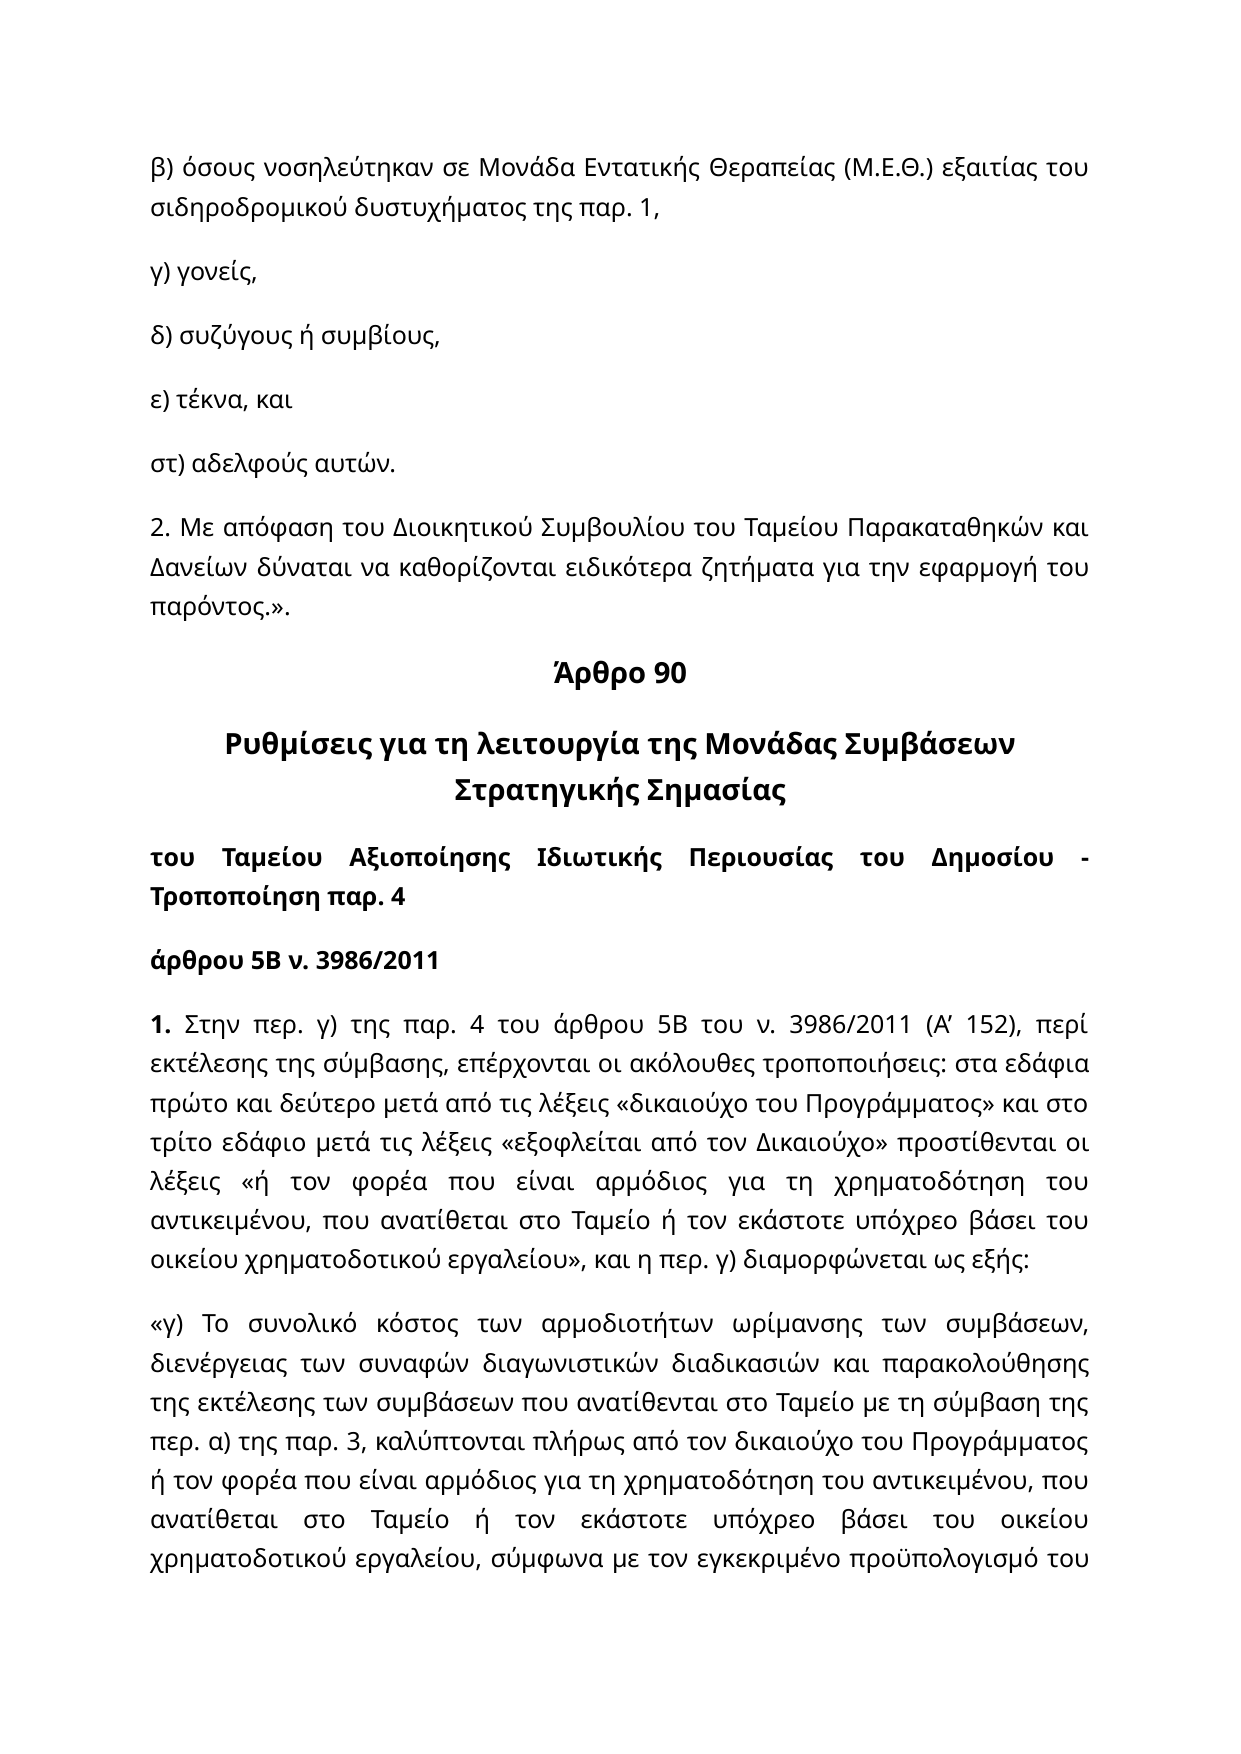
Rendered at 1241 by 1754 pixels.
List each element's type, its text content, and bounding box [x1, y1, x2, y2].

text «γ) Το συνολικό κόστος των αρμοδιοτήτων ωρίμανσης των συμβάσεων, διενέργειας των συναφών διαγωνιστικών διαδικασιών και παρακολούθησης της εκτέλεσης των συμβάσεων που ανατίθενται στο Ταμείο με τη σύμβαση της περ. α) της παρ. 3, καλύπτονται πλήρως από τον δικαιούχο του Προγράμματος ή τον φορέα που είναι αρμόδιος για τη χρηματοδότηση του αντικειμένου, που ανατίθεται στο Ταμείο ή τον εκάστοτε υπόχρεο βάσει του οικείου χρηματοδοτικού εργαλείου, σύμφωνα με τον εγκεκριμένο προϋπολογισμό του [150, 1306, 1090, 1575]
text άρθρου 5Β ν. 3986/2011 [150, 943, 1090, 977]
text ε) τέκνα, και [150, 382, 1090, 416]
text 2. Με απόφαση του Διοικητικού Συμβουλίου του Ταμείου Παρακαταθηκών και Δανείων δύναται να καθορίζονται ειδικότερα ζητήματα για την εφαρμογή του παρόντος.». [150, 510, 1090, 622]
subtitle Άρθρο 90 [150, 652, 1090, 692]
text δ) συζύγους ή συμβίους, [150, 317, 1090, 352]
text γ) γονείς, [150, 253, 1090, 287]
text β) όσους νοσηλεύτηκαν σε Μονάδα Εντατικής Θεραπείας (Μ.Ε.Θ.) εξαιτίας του σιδηροδρομικού δυστυχήματος της παρ. 1, [150, 150, 1090, 223]
text στ) αδελφούς αυτών. [150, 446, 1090, 480]
text του Ταμείου Αξιοποίησης Ιδιωτικής Περιουσίας του Δημοσίου - Τροποποίηση παρ. 4 [150, 839, 1090, 913]
subtitle Ρυθμίσεις για τη λειτουργία της Μονάδας Συμβάσεων Στρατηγικής Σημασίας [150, 723, 1090, 808]
text 1. Στην περ. γ) της παρ. 4 του άρθρου 5Β του ν. 3986/2011 (Α’ 152), περί εκτέλεσης της σύμβασης, επέρχονται οι ακόλουθες τροποποιήσεις: στα εδάφια πρώτο και δεύτερο μετά από τις λέξεις «δικαιούχο του Προγράμματος» και στο τρίτο εδάφιο μετά τις λέξεις «εξοφλείται από τον Δικαιούχο» προστίθενται οι λέξεις «ή τον φορέα που είναι αρμόδιος για τη χρηματοδότηση του αντικειμένου, που ανατίθεται στο Ταμείο ή τον εκάστοτε υπόχρεο βάσει του οικείου χρηματοδοτικού εργαλείου», και η περ. γ) διαμορφώνεται ως εξής: [150, 1007, 1090, 1276]
